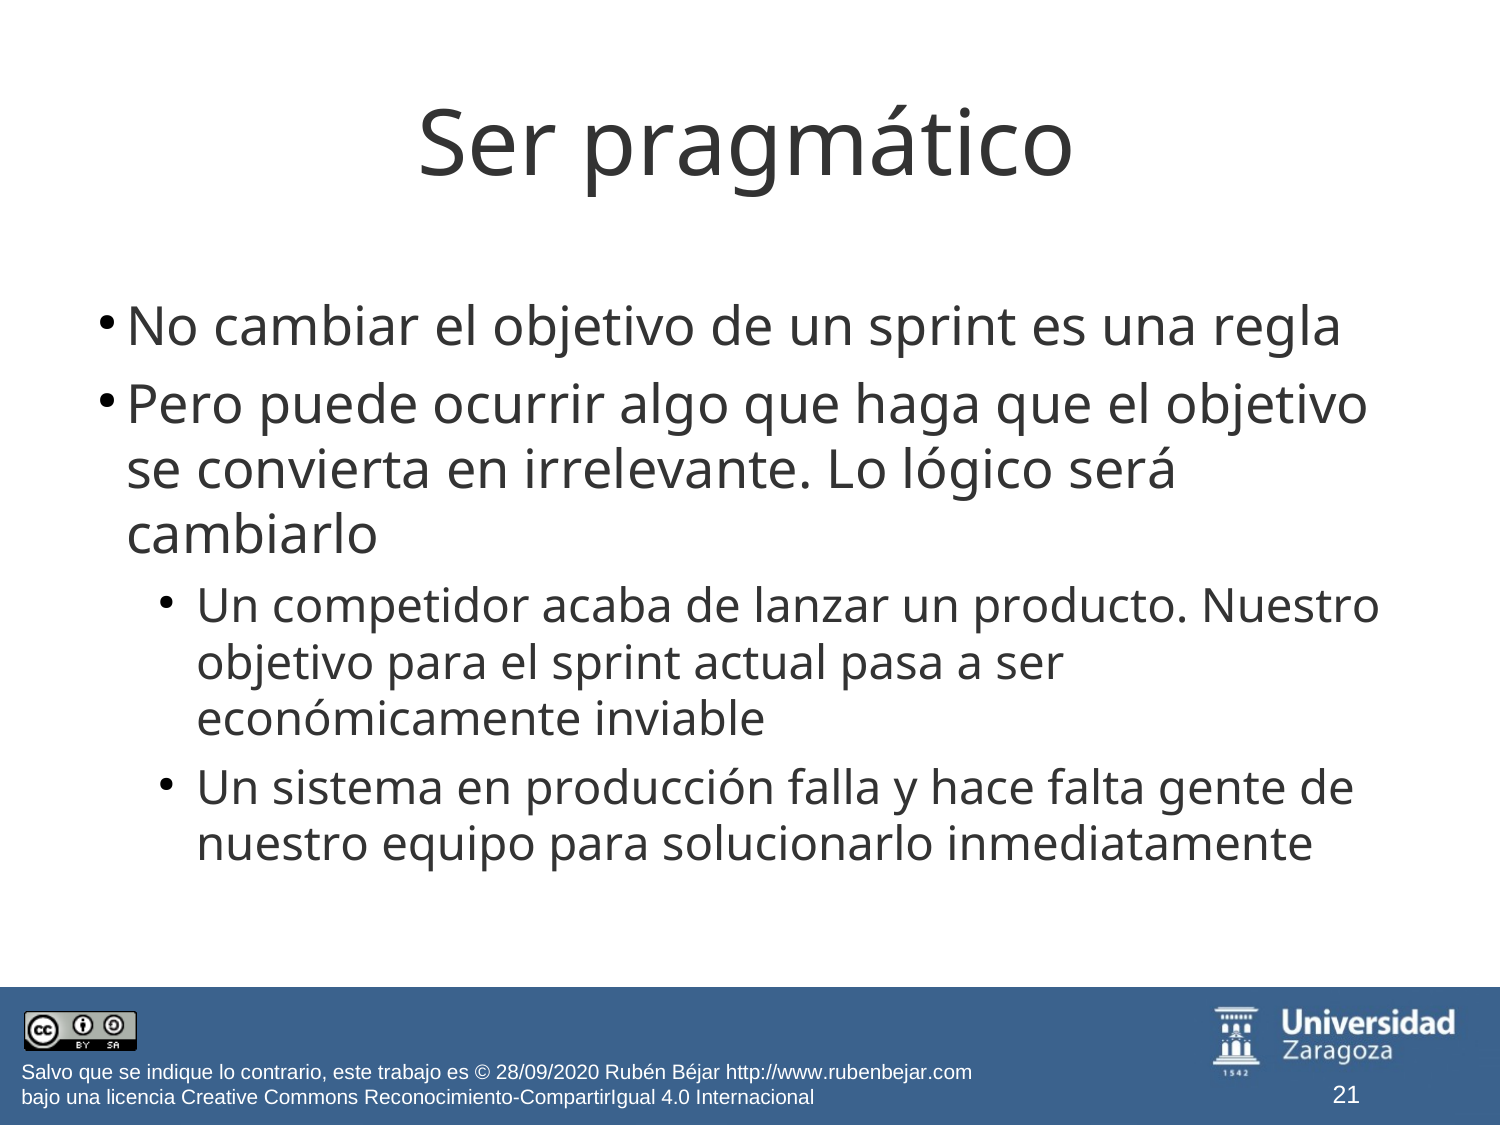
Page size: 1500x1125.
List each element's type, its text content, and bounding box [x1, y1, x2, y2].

picture [0, 987, 1500, 1125]
title Ser pragmático [74, 21, 1420, 257]
list No cambiar el objetivo de un sprint es una regla Pero puede ocurrir algo que haga que el objetivo se convierta en irrelevante. Lo lógico será cambiarlo Un competidor acaba de lanzar un producto. Nuestro objetivo para el sprint actual pasa a ser económicamente inviable Un sistema en producción falla y hace falta gente de nuestro equipo para solucionarlo inmediatamente [82, 283, 1418, 957]
